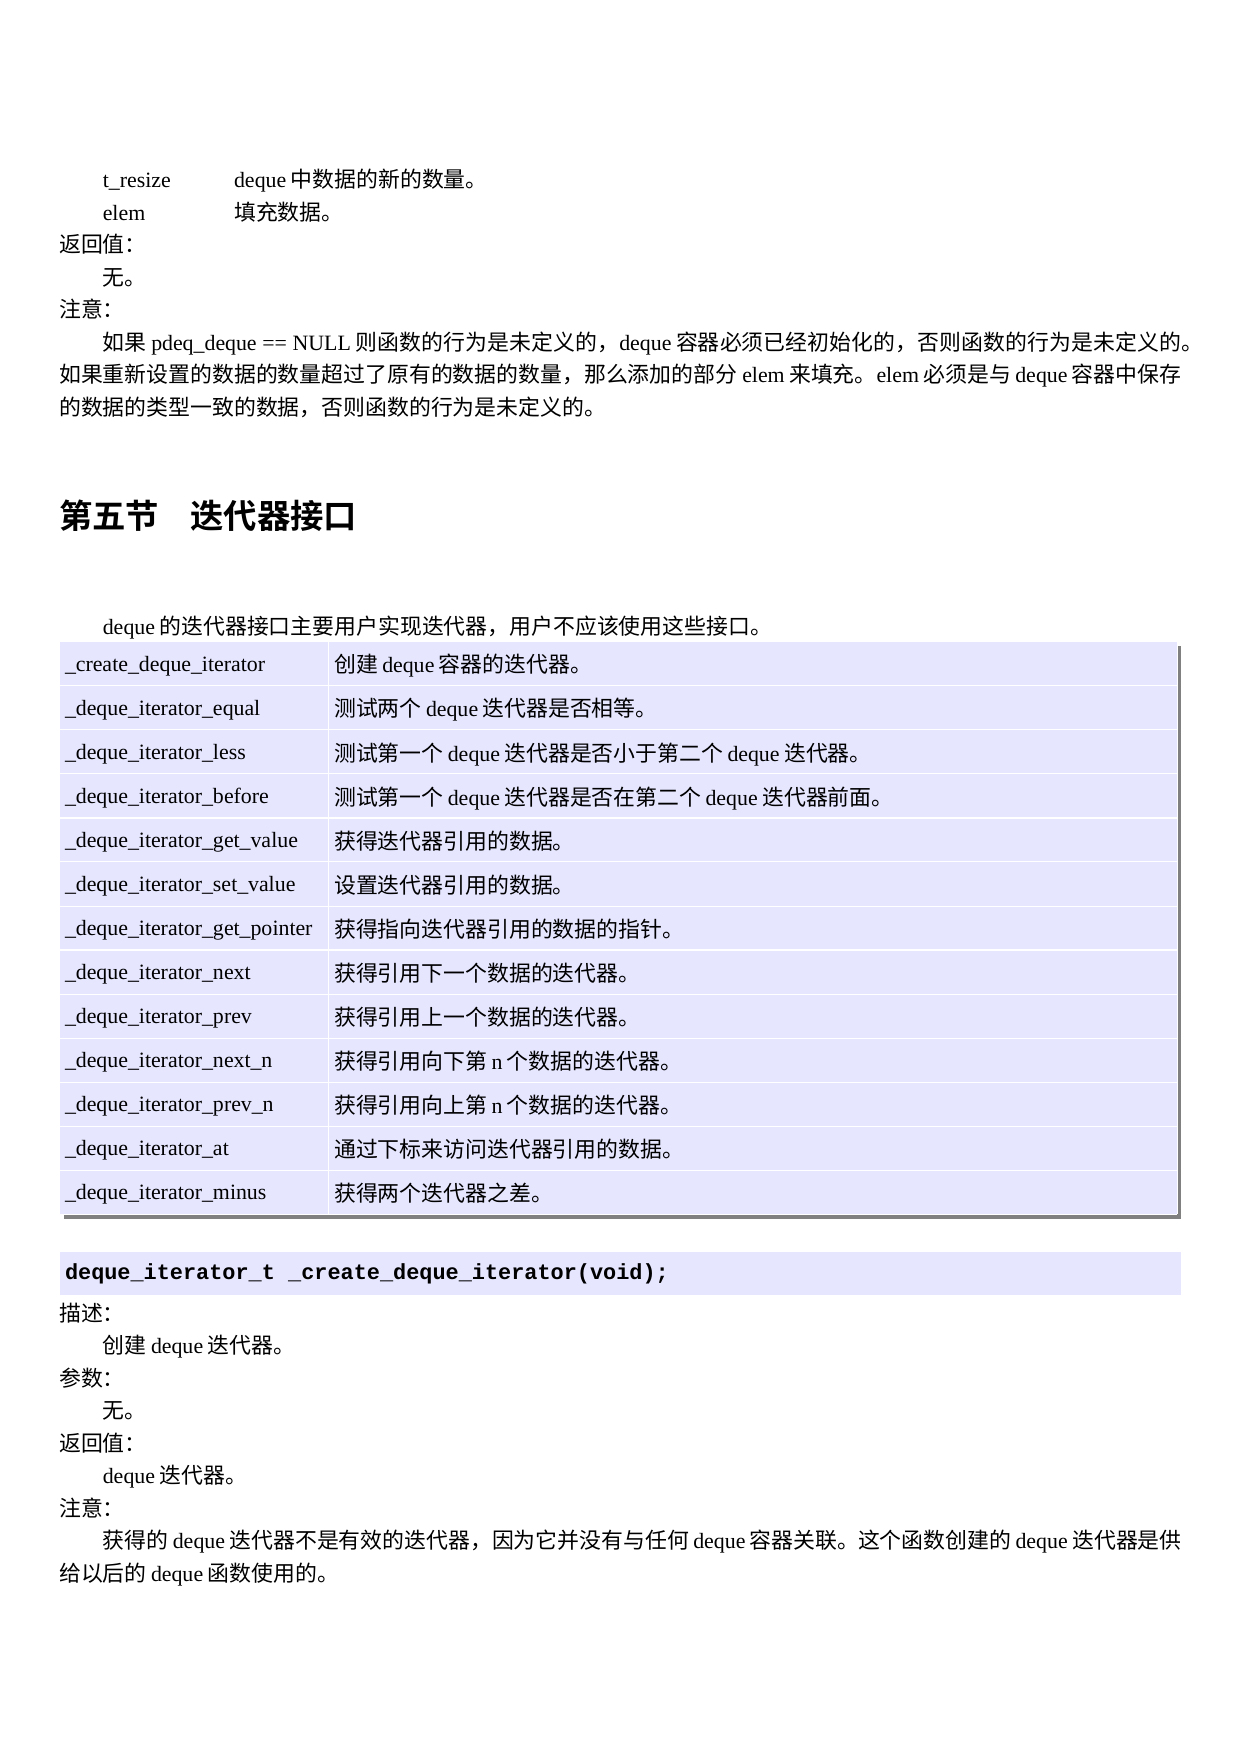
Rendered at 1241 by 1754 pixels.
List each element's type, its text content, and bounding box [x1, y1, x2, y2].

table_cell _deque_iterator_equal [60, 686, 328, 729]
table_header deque_iterator_t _create_deque_iterator(void); [60, 1252, 1181, 1295]
text t_resize deque中数据的新的数量。 [59, 162, 1181, 194]
table_cell _deque_iterator_minus [60, 1171, 328, 1214]
table_cell _deque_iterator_prev [60, 995, 328, 1038]
table_cell 通过下标来访问迭代器引用的数据。 [329, 1127, 1177, 1170]
table_cell 设置迭代器引用的数据。 [329, 862, 1177, 906]
table_cell _deque_iterator_next_n [60, 1039, 328, 1082]
text deque的迭代器接口主要用户实现迭代器，用户不应该使用这些接口。 [59, 609, 1181, 641]
table_cell _deque_iterator_get_pointer [60, 907, 328, 949]
text 创建deque迭代器。 [59, 1328, 1181, 1360]
table_cell 获得引用向下第n个数据的迭代器。 [329, 1039, 1177, 1082]
text 无。 [59, 1393, 1181, 1425]
table_cell _deque_iterator_set_value [60, 862, 328, 906]
text 返回值： [59, 227, 1181, 259]
table_cell 获得引用向上第n个数据的迭代器。 [329, 1083, 1177, 1126]
text elem 填充数据。 [59, 194, 1181, 227]
text 描述： [59, 1296, 1181, 1328]
table_cell _deque_iterator_before [60, 774, 328, 817]
table_cell 获得引用上一个数据的迭代器。 [329, 995, 1177, 1038]
table_cell _deque_iterator_get_value [60, 819, 328, 861]
table_cell 测试两个deque迭代器是否相等。 [329, 686, 1177, 729]
text 无。 [59, 259, 1181, 292]
table_cell 获得引用下一个数据的迭代器。 [329, 951, 1177, 994]
table_cell 测试第一个deque迭代器是否在第二个deque迭代器前面。 [329, 774, 1177, 817]
table_cell _deque_iterator_prev_n [60, 1083, 328, 1126]
text 参数： [59, 1360, 1181, 1393]
text 获得的deque迭代器不是有效的迭代器，因为它并没有与任何deque容器关联。这个函数创建的deque迭代器是供给以后的deque函数使用的。 [59, 1523, 1181, 1588]
text deque迭代器。 [59, 1458, 1181, 1490]
table_cell _deque_iterator_less [60, 730, 328, 773]
text 注意： [59, 292, 1181, 324]
subtitle 迭代器接口 [59, 481, 1181, 546]
table_cell _deque_iterator_at [60, 1127, 328, 1170]
table_header 创建deque容器的迭代器。 [329, 642, 1177, 685]
text 如果pdeq_deque == NULL则函数的行为是未定义的，deque容器必须已经初始化的，否则函数的行为是未定义的。如果重新设置的数据的数量超过了原有的数据的数量，那么添加的部分elem来填充。elem必须是与deque容器中保存的数据的类型一致的数据，否则函数的行为是未定义的。 [59, 324, 1181, 422]
table_cell 获得两个迭代器之差。 [329, 1171, 1177, 1214]
table_header _create_deque_iterator [60, 642, 328, 685]
text 返回值： [59, 1425, 1181, 1458]
table_cell 获得指向迭代器引用的数据的指针。 [329, 907, 1177, 949]
text 注意： [59, 1490, 1181, 1523]
table_cell 获得迭代器引用的数据。 [329, 819, 1177, 861]
table_cell 测试第一个deque迭代器是否小于第二个deque迭代器。 [329, 730, 1177, 773]
table_cell _deque_iterator_next [60, 951, 328, 994]
